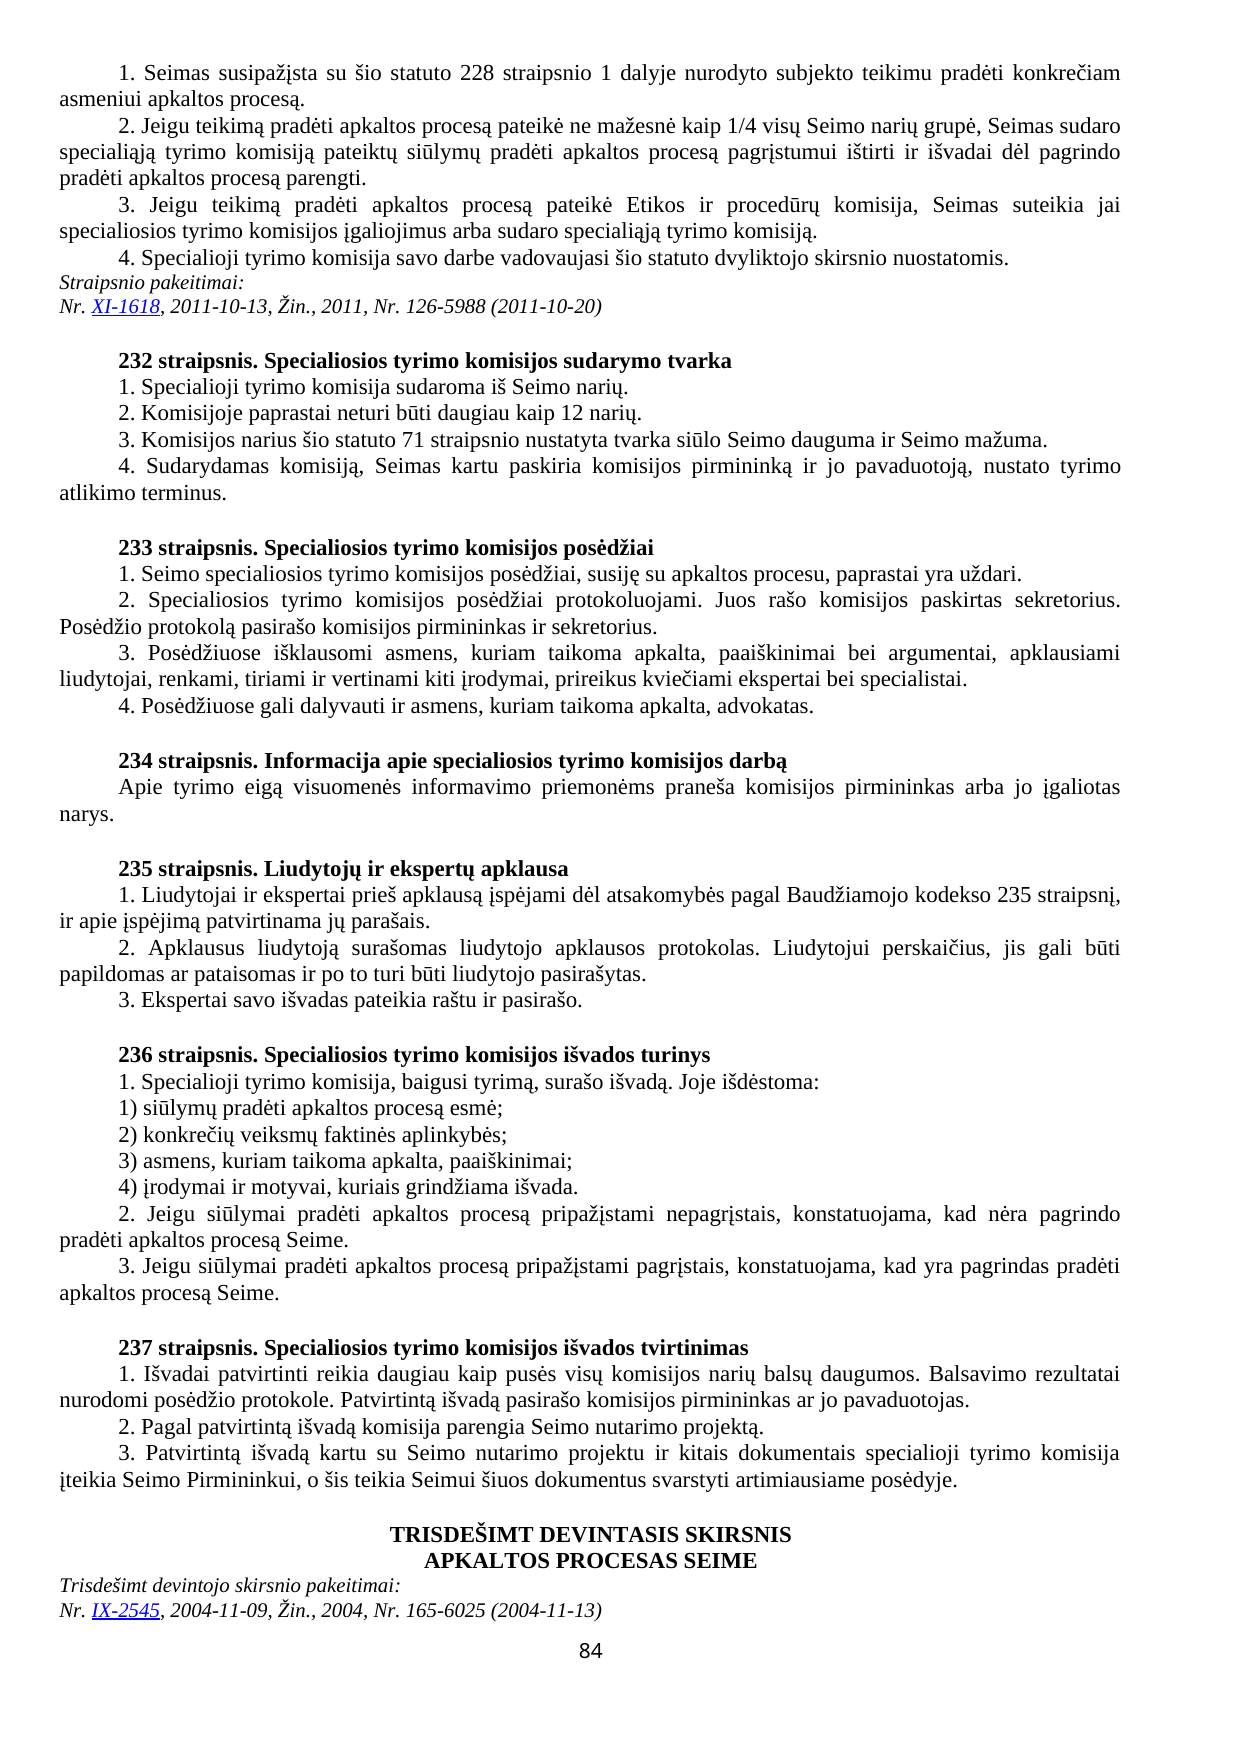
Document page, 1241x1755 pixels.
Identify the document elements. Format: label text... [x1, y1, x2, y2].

text 3) asmens, kuriam taikoma apkalta, paaiškinimai; [59, 1147, 1122, 1173]
text Nr. IX-2545, 2004-11-09, Žin., 2004, Nr. 165-6025 (2004-11-13) [59, 1597, 1122, 1622]
text Straipsnio pakeitimai: [59, 270, 1122, 294]
text 3. Jeigu teikimą pradėti apkaltos procesą pateikė Etikos ir procedūrų komisija, Seimas suteikia jai specialiosios tyrimo komisijos įgaliojimus arba sudaro specialiąją tyrimo komisiją. [59, 191, 1122, 243]
text 3. Posėdžiuose išklausomi asmens, kuriam taikoma apkalta, paaiškinimai bei argumentai, apklausiami liudytojai, renkami, tiriami ir vertinami kiti įrodymai, prireikus kviečiami ekspertai bei specialistai. [59, 639, 1122, 692]
text 232 straipsnis. Specialiosios tyrimo komisijos sudarymo tvarka [59, 347, 1122, 373]
text Trisdešimt devintojo skirsnio pakeitimai: [59, 1573, 1122, 1597]
text 2. Pagal patvirtintą išvadą komisija parengia Seimo nutarimo projektą. [59, 1413, 1122, 1439]
text 3. Komisijos narius šio statuto 71 straipsnio nustatyta tvarka siūlo Seimo dauguma ir Seimo mažuma. [59, 426, 1122, 452]
text 1. Seimas susipažįsta su šio statuto 228 straipsnio 1 dalyje nurodyto subjekto teikimu pradėti konkrečiam asmeniui apkaltos procesą. [59, 59, 1122, 112]
text 234 straipsnis. Informacija apie specialiosios tyrimo komisijos darbą [59, 747, 1122, 773]
text 235 straipsnis. Liudytojų ir ekspertų apklausa [59, 855, 1122, 881]
text 2. Apklausus liudytoją surašomas liudytojo apklausos protokolas. Liudytojui perskaičius, jis gali būti papildomas ar pataisomas ir po to turi būti liudytojo pasirašytas. [59, 934, 1122, 986]
text 236 straipsnis. Specialiosios tyrimo komisijos išvados turinys [59, 1042, 1122, 1068]
text 1. Specialioji tyrimo komisija sudaroma iš Seimo narių. [59, 373, 1122, 399]
text 1. Išvadai patvirtinti reikia daugiau kaip pusės visų komisijos narių balsų daugumos. Balsavimo rezultatai nurodomi posėdžio protokole. Patvirtintą išvadą pasirašo komisijos pirmininkas ar jo pavaduotojas. [59, 1360, 1122, 1413]
text 4. Specialioji tyrimo komisija savo darbe vadovaujasi šio statuto dvyliktojo skirsnio nuostatomis. [59, 243, 1122, 270]
text 1. Liudytojai ir ekspertai prieš apklausą įspėjami dėl atsakomybės pagal Baudžiamojo kodekso 235 straipsnį, ir apie įspėjimą patvirtinama jų parašais. [59, 881, 1122, 934]
text 4) įrodymai ir motyvai, kuriais grindžiama išvada. [59, 1173, 1122, 1200]
text 2. Komisijoje paprastai neturi būti daugiau kaip 12 narių. [59, 399, 1122, 426]
text 4. Sudarydamas komisiją, Seimas kartu paskiria komisijos pirmininką ir jo pavaduotoją, nustato tyrimo atlikimo terminus. [59, 452, 1122, 505]
text APKALTOS PROCESAS SEIME [59, 1547, 1122, 1573]
text 3. Jeigu siūlymai pradėti apkaltos procesą pripažįstami pagrįstais, konstatuojama, kad yra pagrindas pradėti apkaltos procesą Seime. [59, 1252, 1122, 1305]
text 237 straipsnis. Specialiosios tyrimo komisijos išvados tvirtinimas [59, 1334, 1122, 1360]
text 2) konkrečių veiksmų faktinės aplinkybės; [59, 1121, 1122, 1147]
text 2. Specialiosios tyrimo komisijos posėdžiai protokoluojami. Juos rašo komisijos paskirtas sekretorius. Posėdžio protokolą pasirašo komisijos pirmininkas ir sekretorius. [59, 586, 1122, 639]
text 4. Posėdžiuose gali dalyvauti ir asmens, kuriam taikoma apkalta, advokatas. [59, 692, 1122, 718]
text 1) siūlymų pradėti apkaltos procesą esmė; [59, 1094, 1122, 1121]
text 3. Patvirtintą išvadą kartu su Seimo nutarimo projektu ir kitais dokumentais specialioji tyrimo komisija įteikia Seimo Pirmininkui, o šis teikia Seimui šiuos dokumentus svarstyti artimiausiame posėdyje. [59, 1439, 1122, 1492]
text 233 straipsnis. Specialiosios tyrimo komisijos posėdžiai [59, 534, 1122, 560]
text 1. Specialioji tyrimo komisija, baigusi tyrimą, surašo išvadą. Joje išdėstoma: [59, 1068, 1122, 1094]
text 2. Jeigu teikimą pradėti apkaltos procesą pateikė ne mažesnė kaip 1/4 visų Seimo narių grupė, Seimas sudaro specialiąją tyrimo komisiją pateiktų siūlymų pradėti apkaltos procesą pagrįstumui ištirti ir išvadai dėl pagrindo pradėti apkaltos procesą parengti. [59, 112, 1122, 191]
text Apie tyrimo eigą visuomenės informavimo priemonėms praneša komisijos pirmininkas arba jo įgaliotas narys. [59, 773, 1122, 826]
text 2. Jeigu siūlymai pradėti apkaltos procesą pripažįstami nepagrįstais, konstatuojama, kad nėra pagrindo pradėti apkaltos procesą Seime. [59, 1200, 1122, 1252]
text 3. Ekspertai savo išvadas pateikia raštu ir pasirašo. [59, 986, 1122, 1013]
text Nr. XI-1618, 2011-10-13, Žin., 2011, Nr. 126-5988 (2011-10-20) [59, 294, 1122, 318]
text 1. Seimo specialiosios tyrimo komisijos posėdžiai, susiję su apkaltos procesu, paprastai yra uždari. [59, 560, 1122, 586]
text TRISDEŠIMT DEVINTASIS SKIRSNIS [59, 1521, 1122, 1547]
